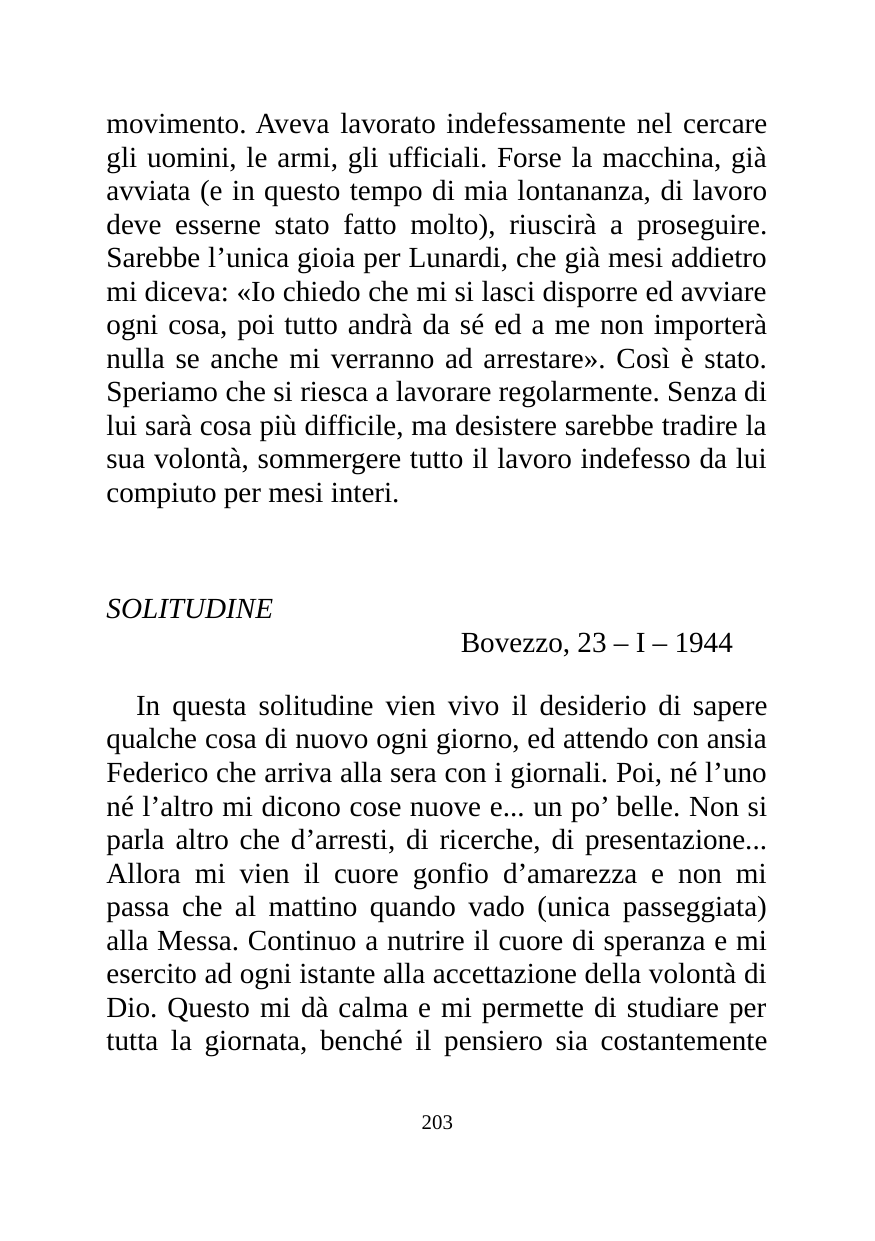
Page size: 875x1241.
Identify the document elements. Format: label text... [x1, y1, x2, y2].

subtitle SOLITUDINE Bovezzo, 23 – I – 1944 [106, 591, 768, 658]
text In questa solitudine vien vivo il desiderio di sapere qualche cosa di nuovo ogni giorno, ed attendo con ansia Federico che arriva alla sera con i giornali. Poi, né l’uno né l’altro mi dicono cose nuove e... un po’ belle. Non si parla altro che d’arresti, di ricerche, di presentazione... Allora mi vien il cuore gonfio d’amarezza e non mi passa che al mattino quando vado (unica passeggiata) alla Messa. Continuo a nutrire il cuore di speranza e mi esercito ad ogni istante alla accettazione della volontà di Dio. Questo mi dà calma e mi permette di studiare per tutta la giornata, benché il pensiero sia costantemente [106, 688, 768, 1057]
text movimento. Aveva lavorato indefessamente nel cercare gli uomini, le armi, gli ufficiali. Forse la macchina, già avviata (e in questo tempo di mia lontananza, di lavoro deve esserne stato fatto molto), riuscirà a proseguire. Sarebbe l’unica gioia per Lunardi, che già mesi addietro mi diceva: «Io chiedo che mi si lasci disporre ed avviare ogni cosa, poi tutto andrà da sé ed a me non importerà nulla se anche mi verranno ad arrestare». Così è stato. Speriamo che si riesca a lavorare regolarmente. Senza di lui sarà cosa più difficile, ma desistere sarebbe tradire la sua volontà, sommergere tutto il lavoro indefesso da lui compiuto per mesi interi. [106, 106, 768, 509]
